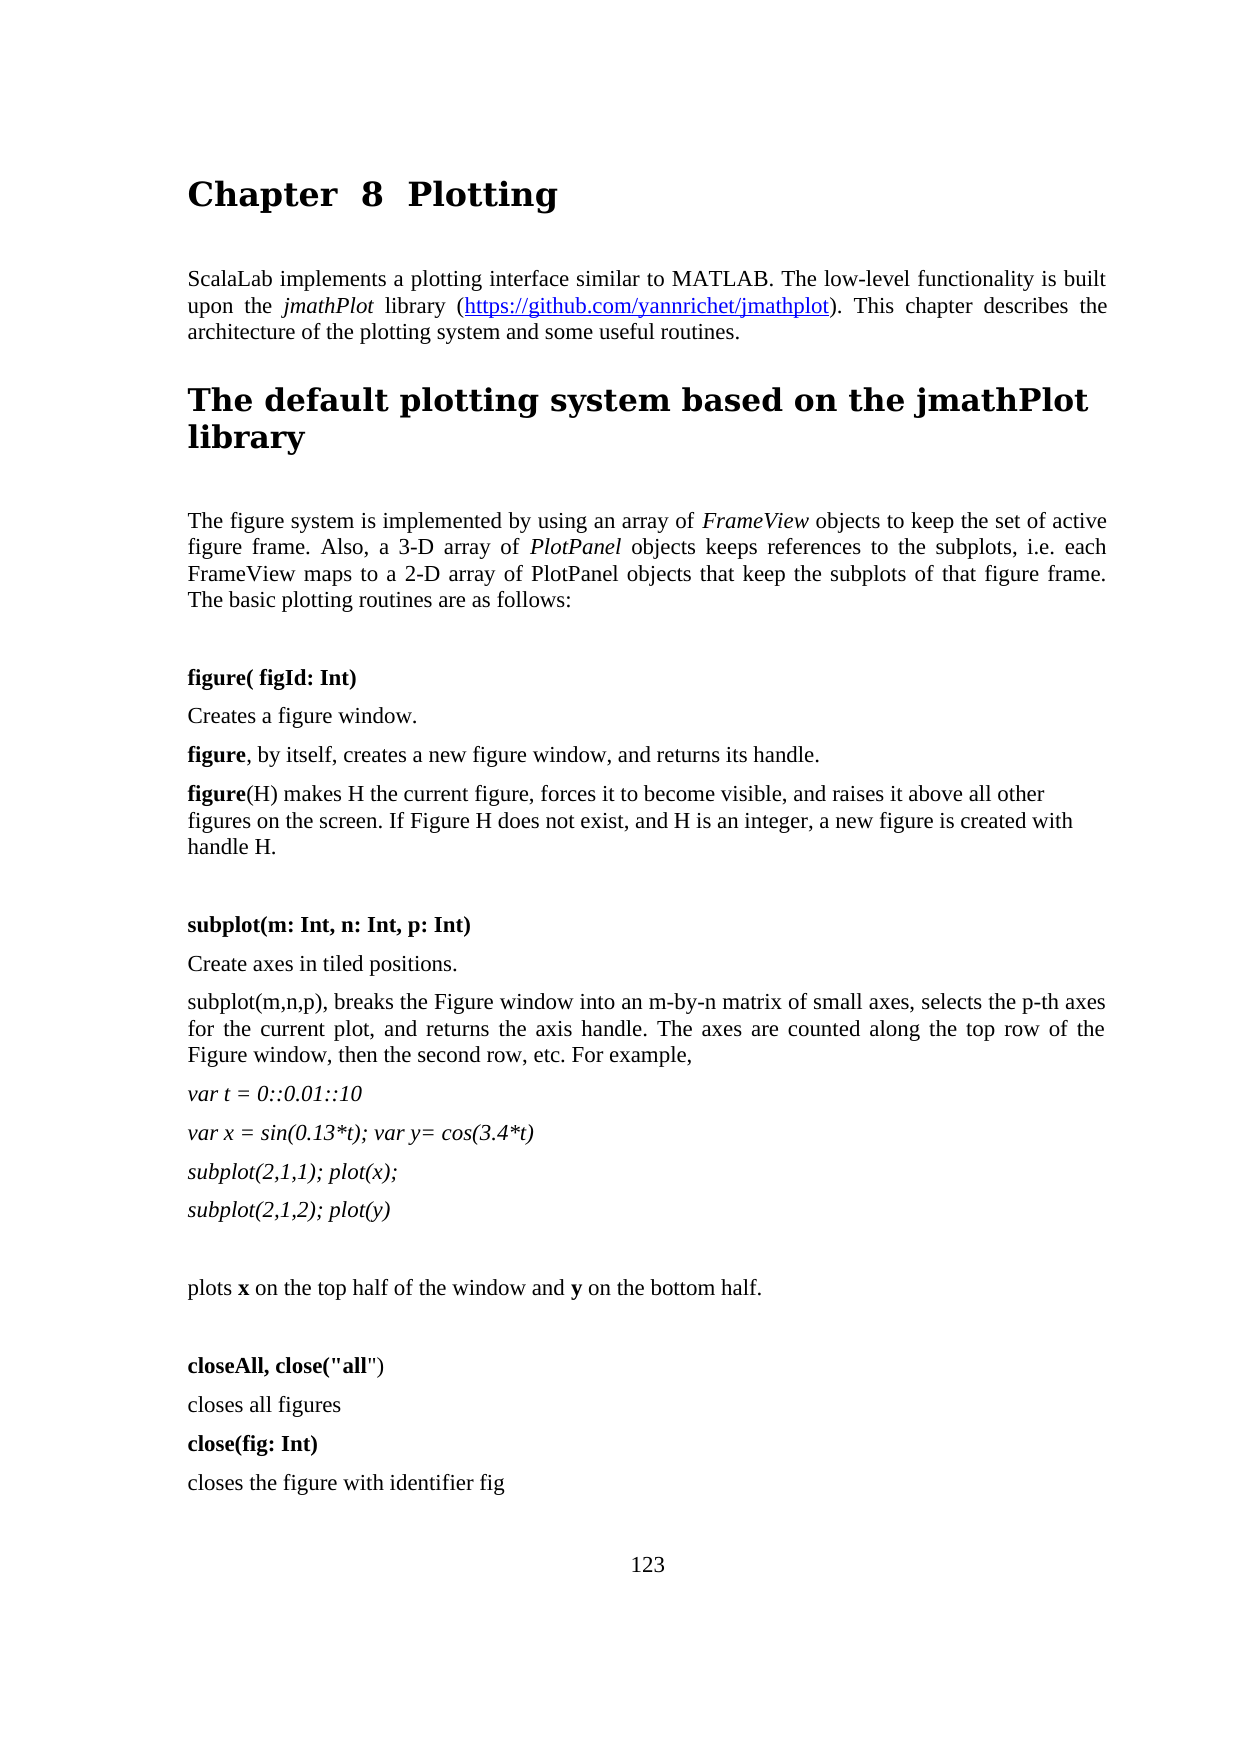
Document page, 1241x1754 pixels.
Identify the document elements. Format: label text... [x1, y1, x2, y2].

text subplot(m,n,p), breaks the Figure window into an m-by-n matrix of small axes, selects the p-th axes for the current plot, and returns the axis handle. The axes are counted along the top row of the Figure window, then the second row, etc. For example, [187, 988, 1108, 1067]
text close(fig: Int) [187, 1430, 1108, 1456]
text subplot(m: Int, n: Int, p: Int) [187, 911, 1108, 937]
text var t = 0::0.01::10 [187, 1080, 1108, 1106]
text figure(H) makes H the current figure, forces it to become visible, and raises it above all other figures on the screen. If Figure H does not exist, and H is an integer, a new figure is created with handle H. [187, 780, 1108, 859]
text closes the figure with identifier fig [187, 1468, 1108, 1495]
text subplot(2,1,2); plot(y) [187, 1197, 1108, 1223]
subtitle Chapter 8 Plotting [187, 175, 1108, 214]
text Create axes in tiled positions. [187, 949, 1108, 976]
text subplot(2,1,1); plot(x); [187, 1158, 1108, 1184]
text Creates a figure window. [187, 703, 1108, 729]
text closeAll, close("all") [187, 1352, 1108, 1378]
text figure( figId: Int) [187, 664, 1108, 690]
text var x = sin(0.13*t); var y= cos(3.4*t) [187, 1119, 1108, 1145]
text ScalaLab implements a plotting interface similar to MATLAB. The low-level functionality is built upon the jmathPlot library (https://github.com/yannrichet/jmathplot). This chapter describes the architecture of the plotting system and some useful routines. [187, 266, 1108, 344]
subtitle The default plotting system based on the jmathPlot library [187, 382, 1108, 456]
text The figure system is implemented by using an array of FrameView objects to keep the set of active figure frame. Also, a 3-D array of PlotPanel objects keeps references to the subplots, i.e. each FrameView maps to a 2-D array of PlotPanel objects that keep the subplots of that figure frame. The basic plotting routines are as follows: [187, 507, 1108, 612]
text closes all figures [187, 1391, 1108, 1417]
text plots x on the top half of the window and y on the bottom half. [187, 1274, 1108, 1301]
text figure, by itself, creates a new figure window, and returns its handle. [187, 741, 1108, 768]
